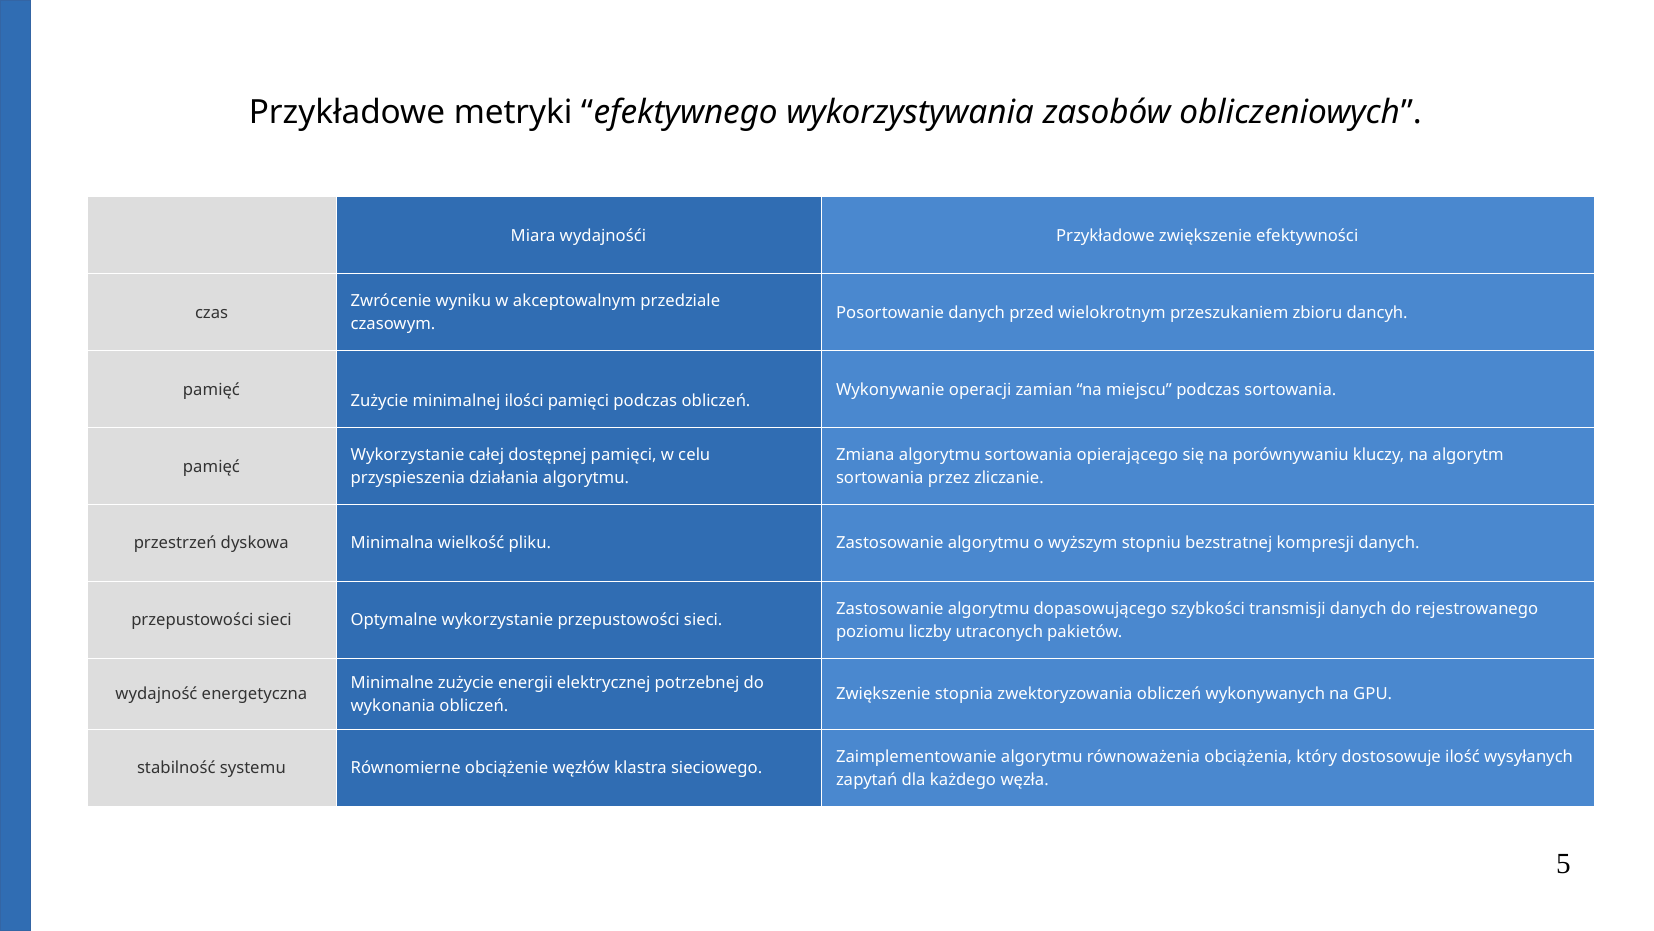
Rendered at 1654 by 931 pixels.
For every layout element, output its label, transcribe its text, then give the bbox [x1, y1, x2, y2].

table_cell przepustowości sieci [88, 582, 336, 658]
table_cell Minimalna wielkość pliku. [337, 505, 821, 581]
table_cell Zastosowanie algorytmu dopasowującego szybkości transmisji danych do rejestrowanego poziomu liczby utraconych pakietów. [822, 582, 1594, 658]
table_cell stabilność systemu [88, 730, 336, 806]
table_cell przestrzeń dyskowa [88, 505, 336, 581]
table_cell Zwrócenie wyniku w akceptowalnym przedziale czasowym. [337, 274, 821, 350]
table_cell pamięć [88, 351, 336, 427]
text_box Przykładowe metryki “efektywnego wykorzystywania zasobów obliczeniowych”. [81, 80, 1590, 155]
table_cell Optymalne wykorzystanie przepustowości sieci. [337, 582, 821, 658]
table_header [88, 197, 336, 273]
table_cell Zmiana algorytmu sortowania opierającego się na porównywaniu kluczy, na algorytm sortowania przez zliczanie. [822, 428, 1594, 504]
table_cell Zwiększenie stopnia zwektoryzowania obliczeń wykonywanych na GPU. [822, 659, 1594, 729]
text_box [0, 0, 31, 931]
table_cell Wykonywanie operacji zamian “na miejscu” podczas sortowania. [822, 351, 1594, 427]
table_header Przykładowe zwiększenie efektywności [822, 197, 1594, 273]
table_cell Posortowanie danych przed wielokrotnym przeszukaniem zbioru dancyh. [822, 274, 1594, 350]
table_cell Wykorzystanie całej dostępnej pamięci, w celu przyspieszenia działania algorytmu. [337, 428, 821, 504]
table_cell Zastosowanie algorytmu o wyższym stopniu bezstratnej kompresji danych. [822, 505, 1594, 581]
table_cell pamięć [88, 428, 336, 504]
table_cell Równomierne obciążenie węzłów klastra sieciowego. [337, 730, 821, 806]
table_cell Minimalne zużycie energii elektrycznej potrzebnej do wykonania obliczeń. [337, 659, 821, 729]
table_cell Zużycie minimalnej ilości pamięci podczas obliczeń. [337, 351, 821, 427]
table_cell Zaimplementowanie algorytmu równoważenia obciążenia, który dostosowuje ilość wysyłanych zapytań dla każdego węzła. [822, 730, 1594, 806]
table_cell czas [88, 274, 336, 350]
table_header Miara wydajnośći [337, 197, 821, 273]
table_cell wydajność energetyczna [88, 659, 336, 729]
